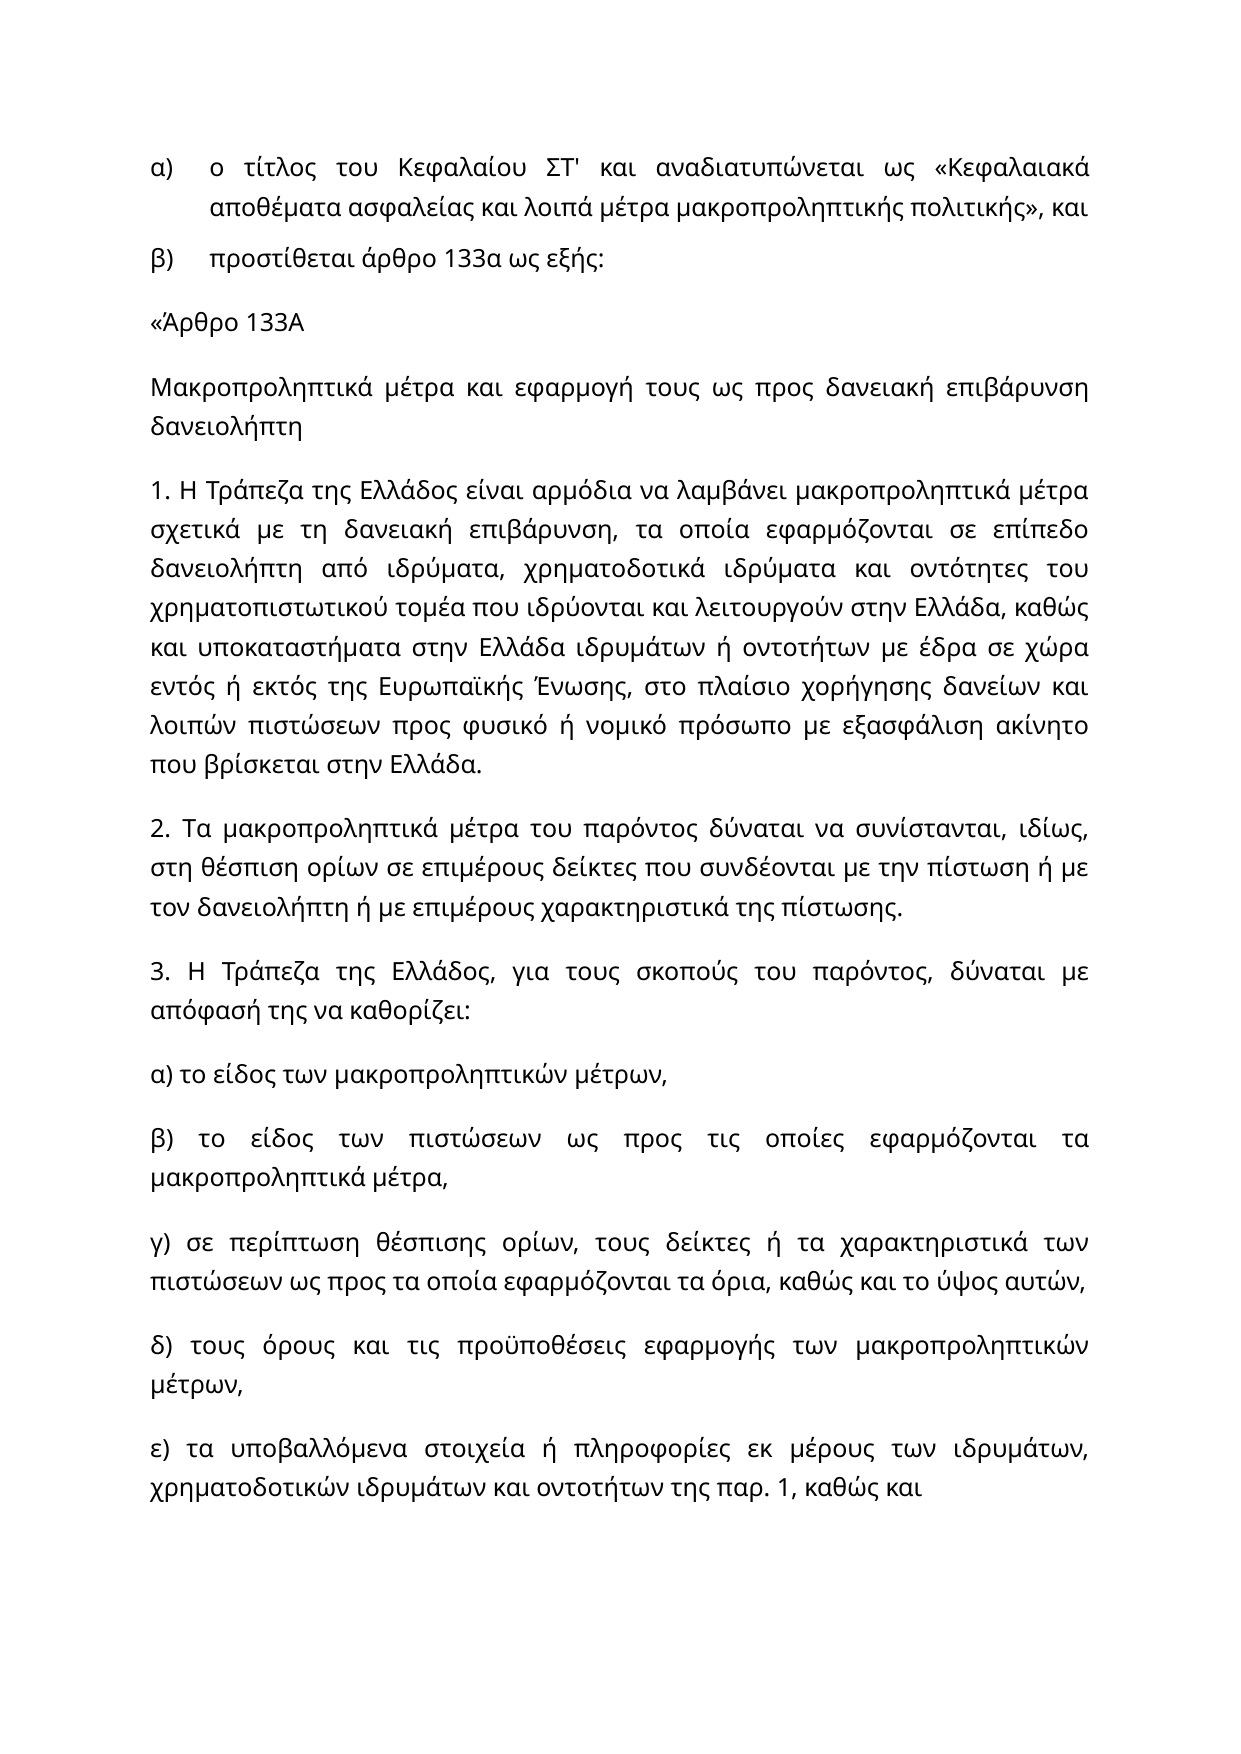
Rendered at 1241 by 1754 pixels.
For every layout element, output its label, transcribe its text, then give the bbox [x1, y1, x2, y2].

text 1. Η Τράπεζα της Ελλάδος είναι αρμόδια να λαμβάνει μακροπροληπτικά μέτρα σχετικά με τη δανειακή επιβάρυνση, τα οποία εφαρμόζονται σε επίπεδο δανειολήπτη από ιδρύματα, χρηματοδοτικά ιδρύματα και οντότητες του χρηματοπιστωτικού τομέα που ιδρύονται και λειτουργούν στην Ελλάδα, καθώς και υποκαταστήματα στην Ελλάδα ιδρυμάτων ή οντοτήτων με έδρα σε χώρα εντός ή εκτός της Ευρωπαϊκής Ένωσης, στο πλαίσιο χορήγησης δανείων και λοιπών πιστώσεων προς φυσικό ή νομικό πρόσωπο με εξασφάλιση ακίνητο που βρίσκεται στην Ελλάδα. [150, 472, 1090, 781]
text 2. Tα μακροπροληπτικά μέτρα του παρόντος δύναται να συνίστανται, ιδίως, στη θέσπιση ορίων σε επιμέρους δείκτες που συνδέονται με την πίστωση ή με τον δανειολήπτη ή με επιμέρους χαρακτηριστικά της πίστωσης. [150, 811, 1090, 923]
text Μακροπροληπτικά μέτρα και εφαρμογή τους ως προς δανειακή επιβάρυνση δανειολήπτη [150, 369, 1090, 442]
text δ) τους όρους και τις προϋποθέσεις εφαρμογής των μακροπροληπτικών μέτρων, [150, 1327, 1090, 1401]
text γ) σε περίπτωση θέσπισης ορίων, τους δείκτες ή τα χαρακτηριστικά των πιστώσεων ως προς τα οποία εφαρμόζονται τα όρια, καθώς και το ύψος αυτών, [150, 1224, 1090, 1297]
text 3. Η Τράπεζα της Ελλάδος, για τους σκοπούς του παρόντος, δύναται με απόφασή της να καθορίζει: [150, 953, 1090, 1027]
list α) ο τίτλος του Κεφαλαίου ΣΤ' και αναδιατυπώνεται ως «Κεφαλαιακά αποθέματα ασφαλείας και λοιπά μέτρα μακροπροληπτικής πολιτικής», και [150, 150, 1090, 223]
text α) το είδος των μακροπροληπτικών μέτρων, [150, 1057, 1090, 1091]
text «Άρθρο 133Α [150, 305, 1090, 339]
text β) το είδος των πιστώσεων ως προς τις οποίες εφαρμόζονται τα μακροπροληπτικά μέτρα, [150, 1121, 1090, 1194]
list β) προστίθεται άρθρο 133α ως εξής: [150, 241, 1090, 275]
text ε) τα υποβαλλόμενα στοιχεία ή πληροφορίες εκ μέρους των ιδρυμάτων, χρηματοδοτικών ιδρυμάτων και οντοτήτων της παρ. 1, καθώς και [150, 1431, 1090, 1504]
